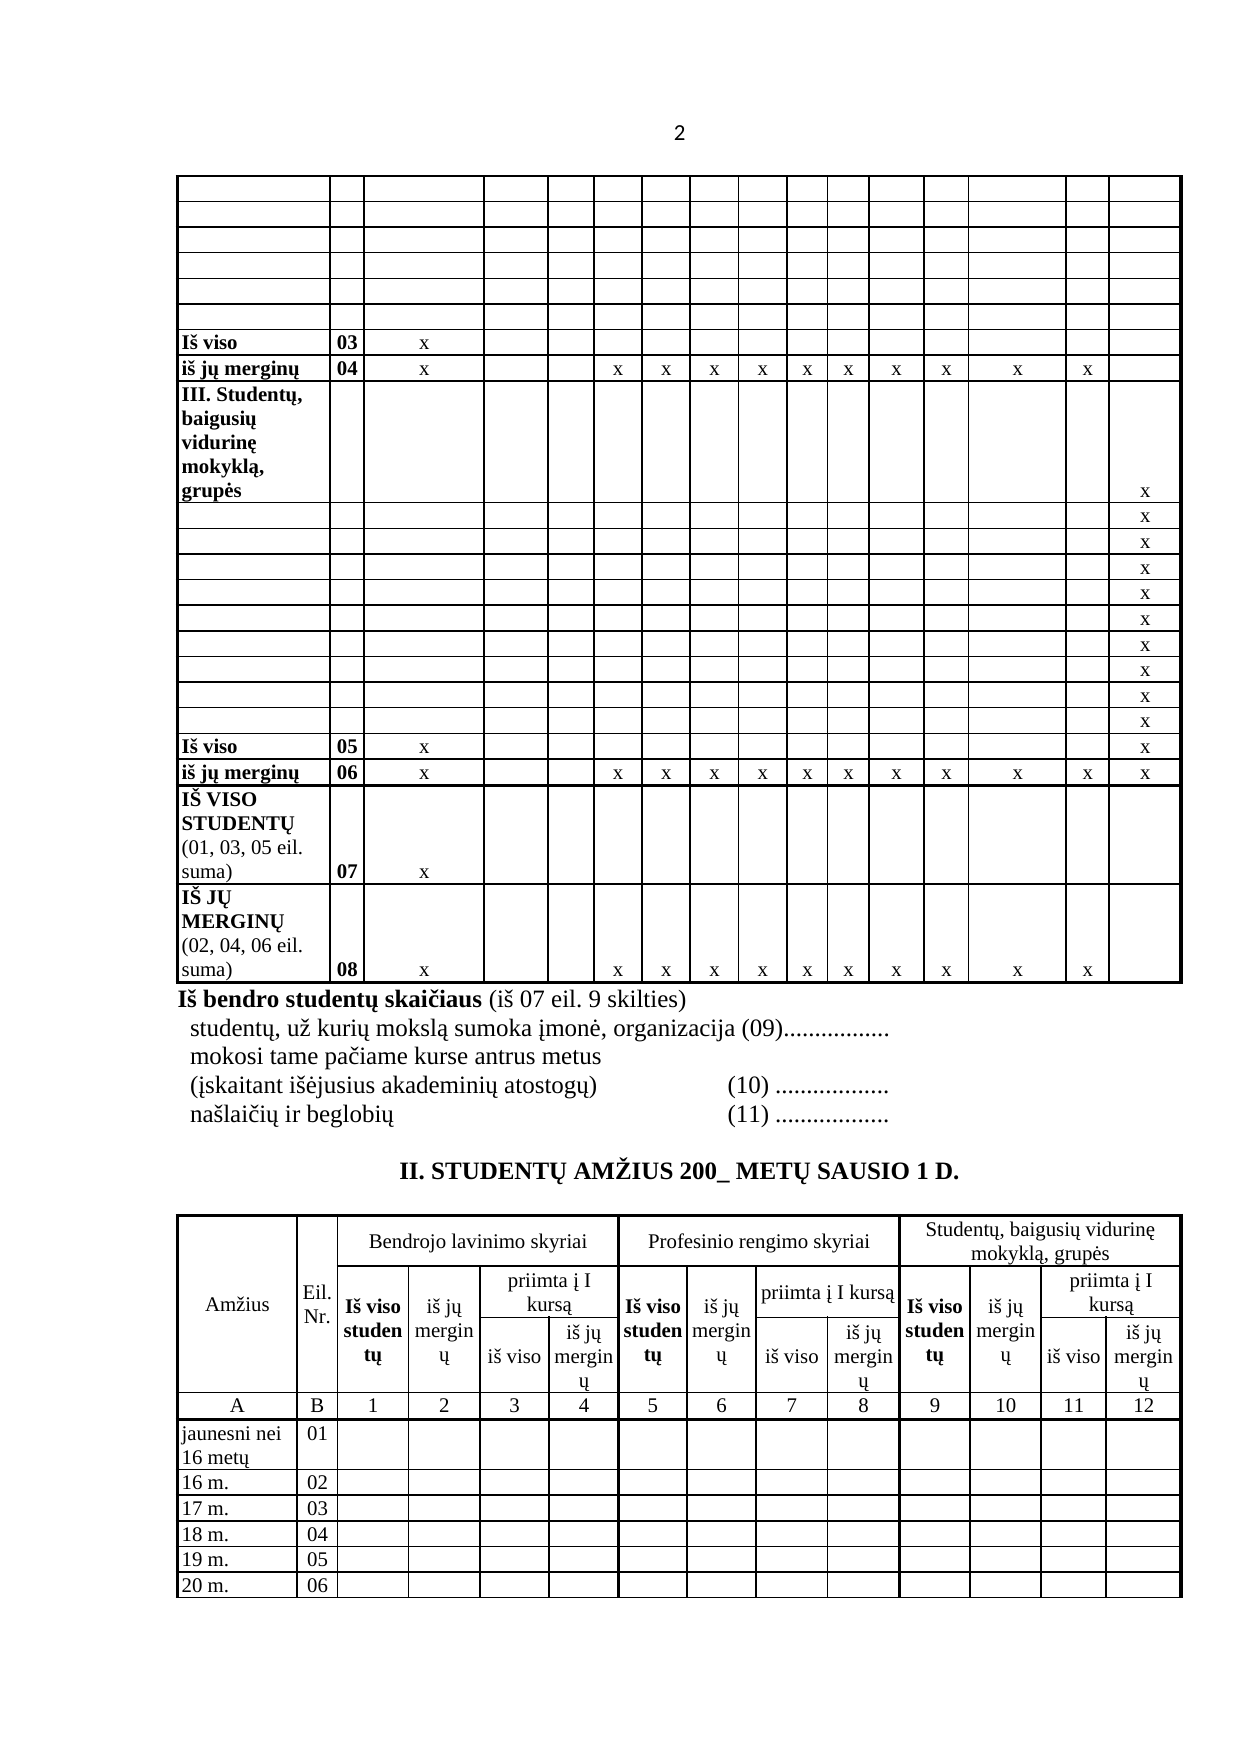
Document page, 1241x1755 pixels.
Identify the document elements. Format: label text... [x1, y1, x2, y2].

table_header Profesinio rengimo skyriai [620, 1217, 898, 1265]
table_cell [589, 657, 593, 681]
table_cell [969, 330, 973, 354]
table_cell [828, 529, 832, 553]
table_cell [828, 580, 832, 604]
table_cell [964, 708, 968, 732]
table_cell [589, 356, 593, 380]
table_cell [739, 382, 786, 502]
table_cell [823, 657, 827, 681]
table_cell [734, 734, 738, 758]
table_cell [589, 529, 593, 553]
table_cell Iš viso studentų [338, 1267, 408, 1392]
table_cell [739, 606, 743, 630]
table_cell [823, 683, 827, 707]
table_header Bendrojo lavinimo skyriai [338, 1217, 617, 1265]
table_cell x [1067, 885, 1108, 981]
table_cell [739, 228, 743, 252]
table_cell [828, 253, 832, 277]
table_cell x [643, 885, 689, 981]
table_cell [550, 1421, 617, 1469]
table_cell [589, 760, 593, 784]
table_cell 08 [331, 885, 363, 981]
table_cell [823, 279, 827, 303]
table_cell [331, 382, 363, 502]
table_cell [823, 632, 827, 656]
table_cell [964, 734, 968, 758]
table_cell [964, 606, 968, 630]
table_cell x [823, 356, 827, 380]
table_header Amžius [179, 1217, 296, 1392]
table_header Eil. Nr. [298, 1217, 337, 1392]
table_cell 05 [333, 1547, 337, 1571]
table_cell [485, 787, 547, 883]
table_cell [828, 228, 832, 252]
table_cell priimta į I kursą [757, 1267, 898, 1316]
table_cell [643, 787, 689, 883]
table_cell [870, 382, 923, 502]
table_cell [823, 177, 827, 201]
table_cell x [739, 356, 743, 380]
table_cell x [964, 356, 968, 380]
table_cell [589, 177, 593, 201]
table_cell [964, 228, 968, 252]
table_cell [739, 632, 743, 656]
table_cell [739, 305, 743, 329]
table_cell 7 [823, 1393, 827, 1417]
table_cell [969, 580, 973, 604]
table_cell [691, 787, 738, 883]
table_cell [870, 787, 923, 883]
table_cell x [788, 885, 827, 981]
table_cell [1067, 787, 1108, 883]
table_cell [788, 787, 827, 883]
table_cell [969, 734, 973, 758]
text II. STUDENTŲ AMŽIUS 200_ METŲ SAUSIO 1 D. [177, 1156, 1181, 1185]
table_cell priimta į I kursą [1042, 1267, 1179, 1316]
table_cell [734, 555, 738, 579]
table_cell [404, 1547, 408, 1571]
table_cell [691, 382, 738, 502]
table_cell x [739, 885, 786, 981]
table_cell [589, 734, 593, 758]
table_cell [1107, 1421, 1179, 1469]
table_cell [828, 503, 832, 527]
table_cell [589, 228, 593, 252]
table_cell [734, 580, 738, 604]
table_cell [971, 1421, 1040, 1469]
table_cell [734, 606, 738, 630]
table_cell [964, 683, 968, 707]
table_cell x [964, 760, 968, 784]
table_cell [589, 708, 593, 732]
table_cell 1 [404, 1393, 408, 1417]
table_cell [828, 382, 868, 502]
table_cell [404, 1573, 408, 1597]
table_cell x [870, 885, 923, 981]
table_cell [828, 708, 832, 732]
table_cell x [828, 885, 868, 981]
table_cell B [333, 1393, 337, 1417]
table_cell [828, 555, 832, 579]
table_cell [481, 1421, 548, 1469]
text mokosi tame pačiame kurse antrus metus [190, 1041, 1181, 1070]
table_cell [1042, 1421, 1105, 1469]
table_cell [404, 1496, 408, 1520]
table_cell [589, 632, 593, 656]
table_cell [823, 253, 827, 277]
table_cell [757, 1421, 827, 1469]
table_cell [969, 305, 973, 329]
table_cell [739, 177, 743, 201]
table_cell [964, 330, 968, 354]
table_cell [734, 683, 738, 707]
table_cell [969, 503, 973, 527]
table_cell [739, 202, 743, 226]
table_cell [739, 330, 743, 354]
table_cell [788, 382, 827, 502]
table_cell [964, 580, 968, 604]
table_cell [549, 885, 593, 981]
text (įskaitant išėjusius akademinių atostogų) (10) [190, 1070, 1181, 1099]
table_cell [964, 632, 968, 656]
table_cell [589, 606, 593, 630]
table_cell [969, 382, 1065, 502]
table_cell [969, 683, 973, 707]
table_cell [969, 202, 973, 226]
table_cell [828, 1547, 832, 1571]
table_cell [823, 228, 827, 252]
table_cell 03 [333, 1496, 337, 1520]
table_cell [734, 708, 738, 732]
table_cell Iš viso studentų [901, 1267, 969, 1392]
table_cell [823, 1573, 827, 1597]
table_cell [589, 305, 593, 329]
table_cell [1110, 787, 1179, 883]
table_cell x [925, 885, 968, 981]
table_cell [823, 1470, 827, 1494]
table_cell iš jų merginų [971, 1267, 1040, 1392]
table_cell [734, 503, 738, 527]
table_cell [925, 787, 968, 883]
table_cell [969, 657, 973, 681]
table_cell iš viso [757, 1318, 827, 1392]
table_cell [739, 279, 743, 303]
table_cell [365, 382, 483, 502]
table_cell [823, 1522, 827, 1546]
table_cell [734, 202, 738, 226]
table_cell [823, 606, 827, 630]
table_cell [828, 683, 832, 707]
table_cell [823, 529, 827, 553]
table_cell [734, 657, 738, 681]
table_cell [901, 1421, 969, 1469]
table_cell [589, 580, 593, 604]
table_cell [969, 279, 973, 303]
table_cell [823, 503, 827, 527]
table_cell [823, 555, 827, 579]
text našlaičių ir beglobių (11) [190, 1099, 1181, 1128]
table_cell [823, 305, 827, 329]
table_cell [739, 708, 743, 732]
table_cell [589, 279, 593, 303]
table_cell [739, 555, 743, 579]
table_cell [828, 787, 868, 883]
table_cell x [969, 885, 1065, 981]
table_cell [964, 253, 968, 277]
table_cell [823, 202, 827, 226]
table_cell [485, 382, 547, 502]
table_cell [589, 253, 593, 277]
table_cell [1110, 885, 1179, 981]
table_cell [823, 580, 827, 604]
table_cell [828, 1522, 832, 1546]
text studentų, už kurių mokslą sumoka įmonė, organizacija (09) [190, 1013, 1181, 1041]
table_cell [734, 305, 738, 329]
table_cell [404, 1470, 408, 1494]
table_cell [964, 503, 968, 527]
table_cell [485, 885, 547, 981]
table_cell iš jų merginų [409, 1267, 479, 1392]
table_cell [549, 787, 593, 883]
table_cell [739, 529, 743, 553]
table_cell 01 [298, 1421, 337, 1469]
table_cell [969, 708, 973, 732]
table_cell [739, 683, 743, 707]
table_cell [828, 279, 832, 303]
table_cell [964, 202, 968, 226]
table_cell [589, 555, 593, 579]
table_cell [734, 228, 738, 252]
table_cell [828, 734, 832, 758]
text Iš bendro studentų skaičiaus (iš 07 eil. 9 skilties) [177, 984, 1181, 1013]
table_cell iš jų merginų [828, 1318, 898, 1392]
table_cell [969, 787, 1065, 883]
table_cell iš jų merginų [688, 1267, 755, 1392]
table_cell 02 [333, 1470, 337, 1494]
table_cell [1067, 382, 1108, 502]
table_cell [734, 279, 738, 303]
table_cell [925, 382, 968, 502]
table_cell [823, 1547, 827, 1571]
table_cell x [828, 760, 832, 784]
table_cell x [969, 356, 973, 380]
table_cell [828, 202, 832, 226]
table_cell [823, 330, 827, 354]
table_cell Iš viso studentų [620, 1267, 686, 1392]
table_cell [964, 305, 968, 329]
table_cell x [365, 787, 483, 883]
table_cell x [1110, 382, 1179, 502]
table_cell [828, 1421, 898, 1469]
table_cell [589, 683, 593, 707]
table_cell [828, 1496, 832, 1520]
table_cell priimta į I kursą [481, 1267, 617, 1316]
table_cell [739, 787, 786, 883]
table_cell [734, 529, 738, 553]
table_cell iš jų merginų [1107, 1318, 1179, 1392]
table_cell iš jų merginų [550, 1318, 617, 1392]
table_cell [828, 305, 832, 329]
table_cell [643, 382, 689, 502]
table_cell 07 [331, 787, 363, 883]
table_cell [589, 330, 593, 354]
table_cell [823, 734, 827, 758]
table_cell [595, 787, 641, 883]
table_cell [828, 606, 832, 630]
table_cell [964, 529, 968, 553]
table_cell [338, 1421, 408, 1469]
table_cell [964, 279, 968, 303]
table_cell x [691, 885, 738, 981]
table_cell [734, 330, 738, 354]
table_cell [823, 1496, 827, 1520]
table_cell [823, 708, 827, 732]
table_cell [969, 606, 973, 630]
table_cell [595, 382, 641, 502]
table_cell [734, 632, 738, 656]
table_cell x [595, 885, 641, 981]
table_cell [739, 253, 743, 277]
table_cell x [823, 760, 827, 784]
table_cell [828, 1470, 832, 1494]
table_cell [739, 734, 743, 758]
table_cell [969, 253, 973, 277]
table_cell x [828, 356, 832, 380]
table_cell x [734, 356, 738, 380]
table_cell iš viso [1042, 1318, 1105, 1392]
table_cell [688, 1421, 755, 1469]
table_cell [828, 177, 832, 201]
table_cell [734, 253, 738, 277]
table_cell [620, 1421, 686, 1469]
table_cell [969, 632, 973, 656]
table_cell [969, 555, 973, 579]
table_cell [969, 529, 973, 553]
table_cell 04 [333, 1522, 337, 1546]
table_cell [739, 580, 743, 604]
table_cell x [969, 760, 973, 784]
table_cell [828, 1573, 832, 1597]
table_cell [739, 657, 743, 681]
table_cell [739, 503, 743, 527]
table_cell x [365, 885, 483, 981]
table_cell [404, 1522, 408, 1546]
table_cell [964, 177, 968, 201]
table_cell [828, 632, 832, 656]
table_cell [549, 382, 593, 502]
table_cell x [734, 760, 738, 784]
table_cell [828, 330, 832, 354]
table_cell [409, 1421, 479, 1469]
table_cell iš viso [481, 1318, 548, 1392]
table_cell [589, 503, 593, 527]
table_cell [589, 202, 593, 226]
table_cell [964, 555, 968, 579]
table_cell 06 [333, 1573, 337, 1597]
table_cell [828, 657, 832, 681]
table_cell [969, 228, 973, 252]
table_cell 8 [828, 1393, 832, 1417]
table_cell [969, 177, 973, 201]
table_cell [964, 657, 968, 681]
table_cell x [739, 760, 743, 784]
table_cell [734, 177, 738, 201]
